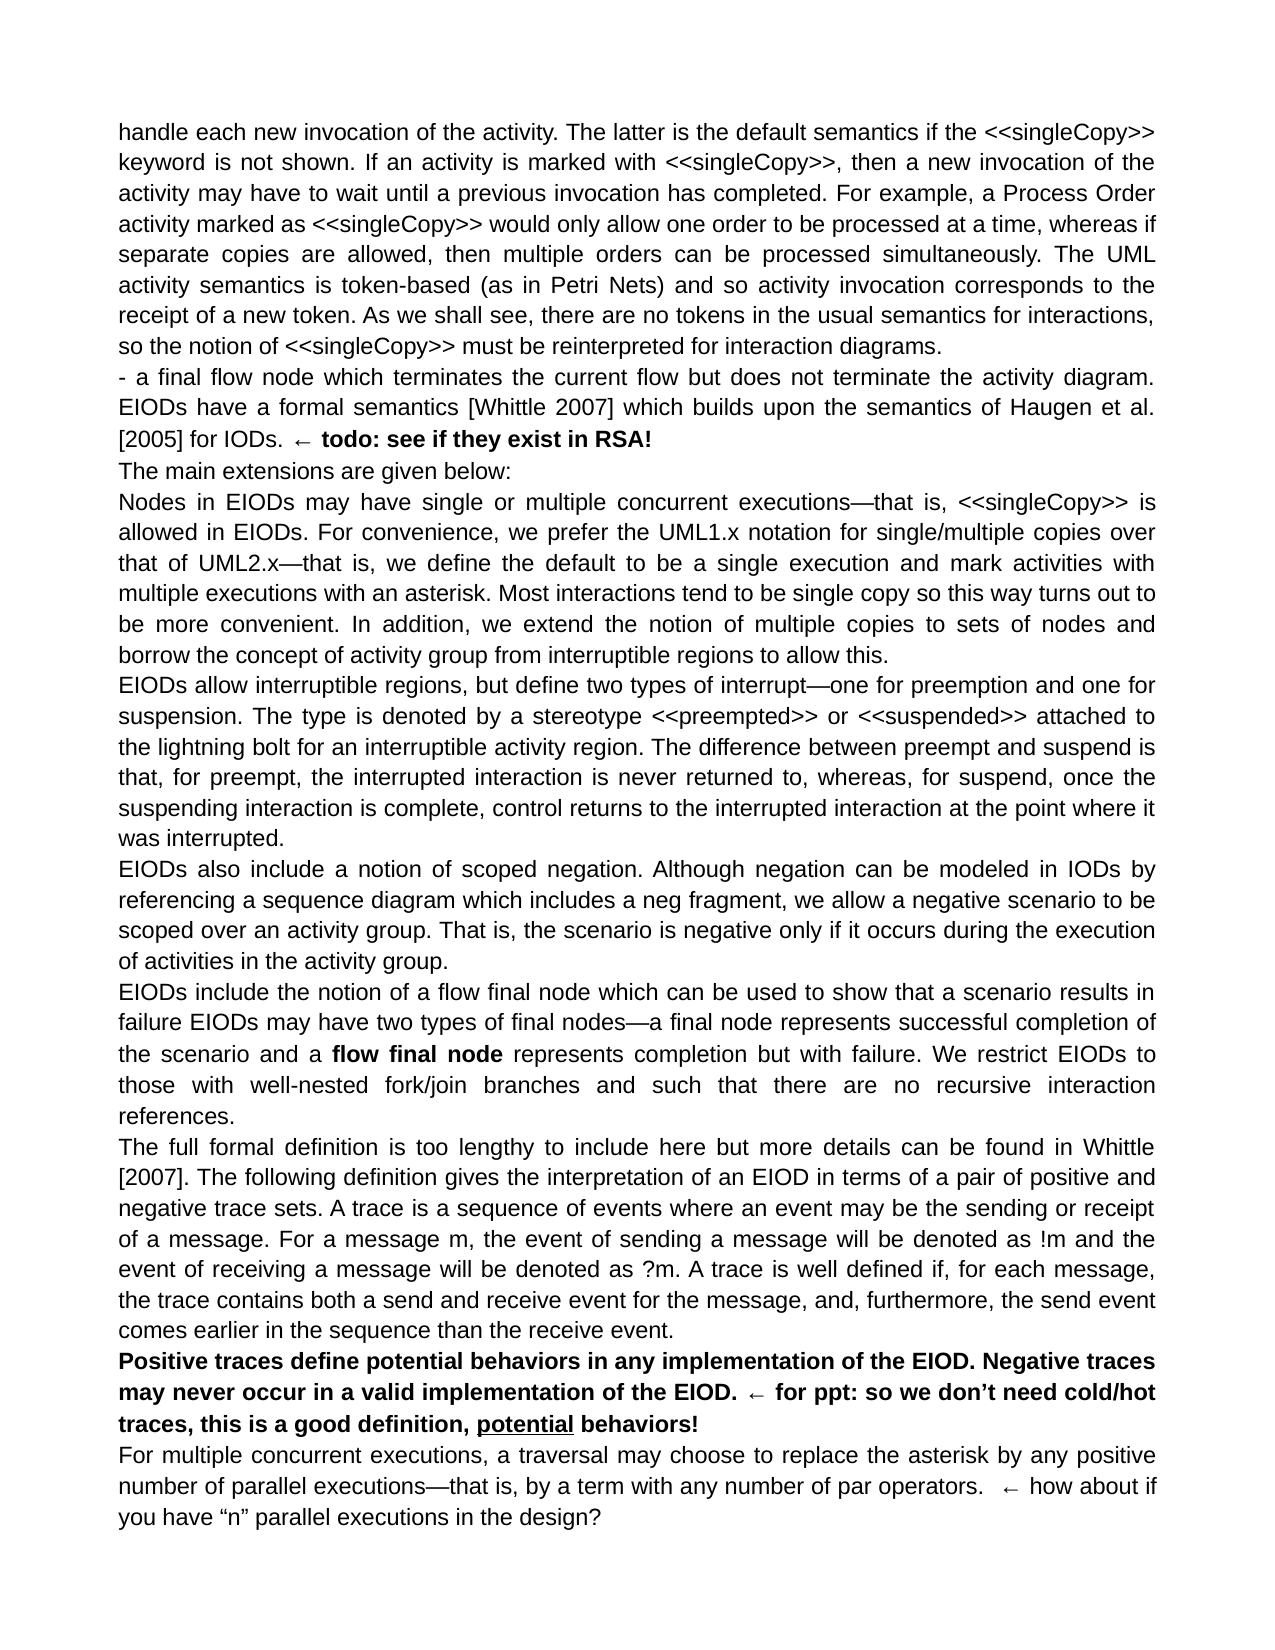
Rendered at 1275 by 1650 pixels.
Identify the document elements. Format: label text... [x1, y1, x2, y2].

text Positive traces define potential behaviors in any implementation of the EIOD. Negative traces may never occur in a valid implementation of the EIOD. ← for ppt: so we don’t need cold/hot traces, this is a good definition, potential behaviors! [118, 1347, 1157, 1438]
text The full formal definition is too lengthy to include here but more details can be found in Whittle [2007]. The following definition gives the interpretation of an EIOD in terms of a pair of positive and negative trace sets. A trace is a sequence of events where an event may be the sending or receipt of a message. For a message m, the event of sending a message will be denoted as !m and the event of receiving a message will be denoted as ?m. A trace is well defined if, for each message, the trace contains both a send and receive event for the message, and, furthermore, the send event comes earlier in the sequence than the receive event. [118, 1133, 1157, 1344]
text For multiple concurrent executions, a traversal may choose to replace the asterisk by any positive number of parallel executions—that is, by a term with any number of par operators. ← how about if you have “n” parallel executions in the design? [118, 1442, 1157, 1530]
text - a final flow node which terminates the current flow but does not terminate the activity diagram. EIODs have a formal semantics [Whittle 2007] which builds upon the semantics of Haugen et al. [2005] for IODs. ← todo: see if they exist in RSA! [118, 363, 1157, 453]
text handle each new invocation of the activity. The latter is the default semantics if the <<singleCopy>> keyword is not shown. If an activity is marked with <<singleCopy>>, then a new invocation of the activity may have to wait until a previous invocation has completed. For example, a Process Order activity marked as <<singleCopy>> would only allow one order to be processed at a time, whereas if separate copies are allowed, then multiple orders can be processed simultaneously. The UML activity semantics is token-based (as in Petri Nets) and so activity invocation corresponds to the receipt of a new token. As we shall see, there are no tokens in the usual semantics for interactions, so the notion of <<singleCopy>> must be reinterpreted for interaction diagrams. [118, 118, 1157, 359]
text EIODs also include a notion of scoped negation. Although negation can be modeled in IODs by referencing a sequence diagram which includes a neg fragment, we allow a negative scenario to be scoped over an activity group. That is, the scenario is negative only if it occurs during the execution of activities in the activity group. [118, 855, 1157, 974]
text EIODs include the notion of a flow final node which can be used to show that a scenario results in failure EIODs may have two types of final nodes—a final node represents successful completion of the scenario and a flow final node represents completion but with failure. We restrict EIODs to those with well-nested fork/join branches and such that there are no recursive interaction references. [118, 978, 1157, 1129]
text Nodes in EIODs may have single or multiple concurrent executions—that is, <<singleCopy>> is allowed in EIODs. For convenience, we prefer the UML1.x notation for single/multiple copies over that of UML2.x—that is, we define the default to be a single execution and mark activities with multiple executions with an asterisk. Most interactions tend to be single copy so this way turns out to be more convenient. In addition, we extend the notion of multiple copies to sets of nodes and borrow the concept of activity group from interruptible regions to allow this. [118, 488, 1157, 668]
text EIODs allow interruptible regions, but define two types of interrupt—one for preemption and one for suspension. The type is denoted by a stereotype <<preempted>> or <<suspended>> attached to the lightning bolt for an interruptible activity region. The difference between preempt and suspend is that, for preempt, the interrupted interaction is never returned to, whereas, for suspend, once the suspending interaction is complete, control returns to the interrupted interaction at the point where it was interrupted. [118, 672, 1157, 852]
text The main extensions are given below: [118, 457, 1157, 484]
